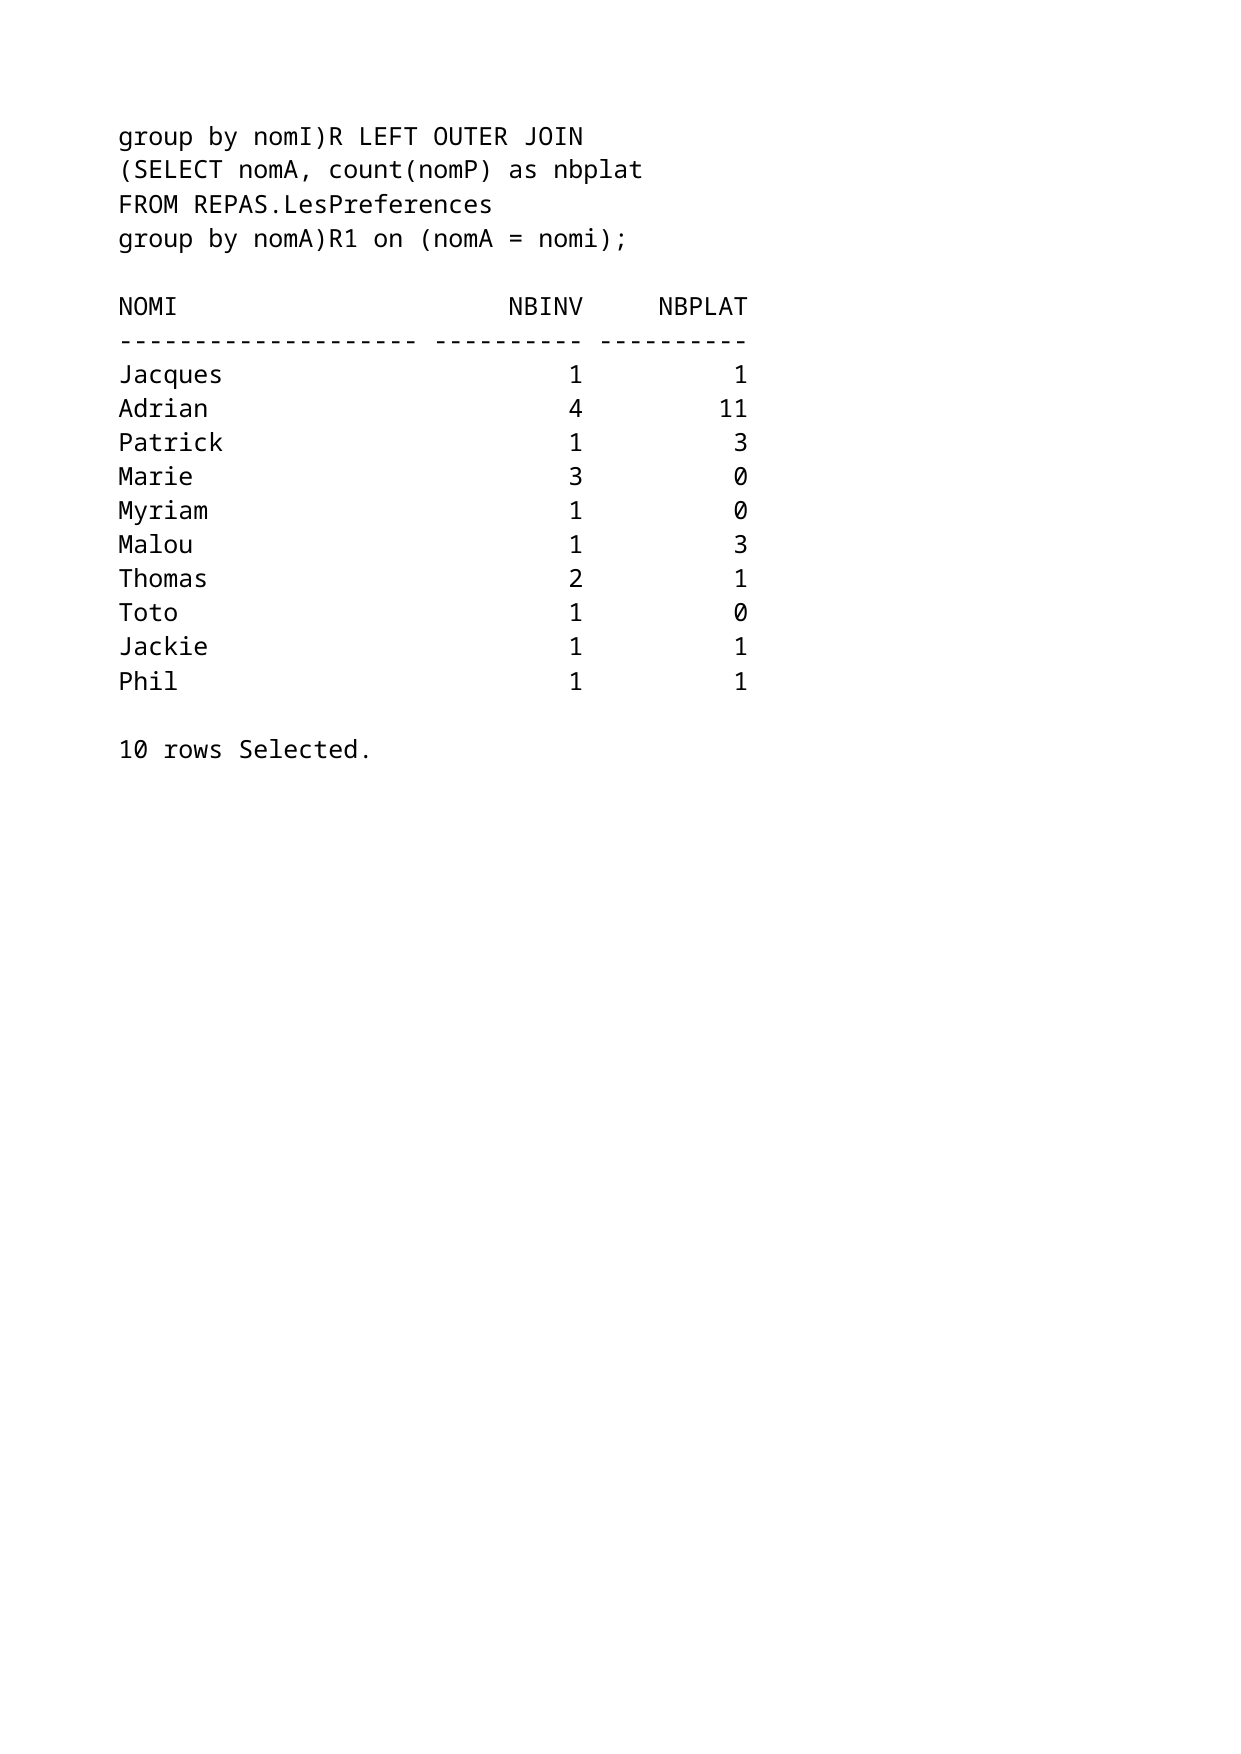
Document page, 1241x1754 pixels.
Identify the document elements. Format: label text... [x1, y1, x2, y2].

text Phil 1 1 [118, 663, 1122, 697]
text Adrian 4 11 [118, 391, 1122, 425]
text 10 rows Selected. [118, 731, 1122, 765]
text Thomas 2 1 [118, 561, 1122, 595]
text group by nomA)R1 on (nomA = nomi); [118, 220, 1122, 254]
text Malou 1 3 [118, 527, 1122, 561]
text Myriam 1 0 [118, 493, 1122, 527]
text Toto 1 0 [118, 595, 1122, 629]
text group by nomI)R LEFT OUTER JOIN [118, 118, 1122, 152]
text FROM REPAS.LesPreferences [118, 186, 1122, 220]
text Marie 3 0 [118, 459, 1122, 493]
text NOMI NBINV NBPLAT [118, 288, 1122, 322]
text Patrick 1 3 [118, 425, 1122, 459]
text (SELECT nomA, count(nomP) as nbplat [118, 152, 1122, 186]
text -------------------- ---------- ---------- [118, 322, 1122, 357]
text Jackie 1 1 [118, 629, 1122, 663]
text Jacques 1 1 [118, 357, 1122, 391]
